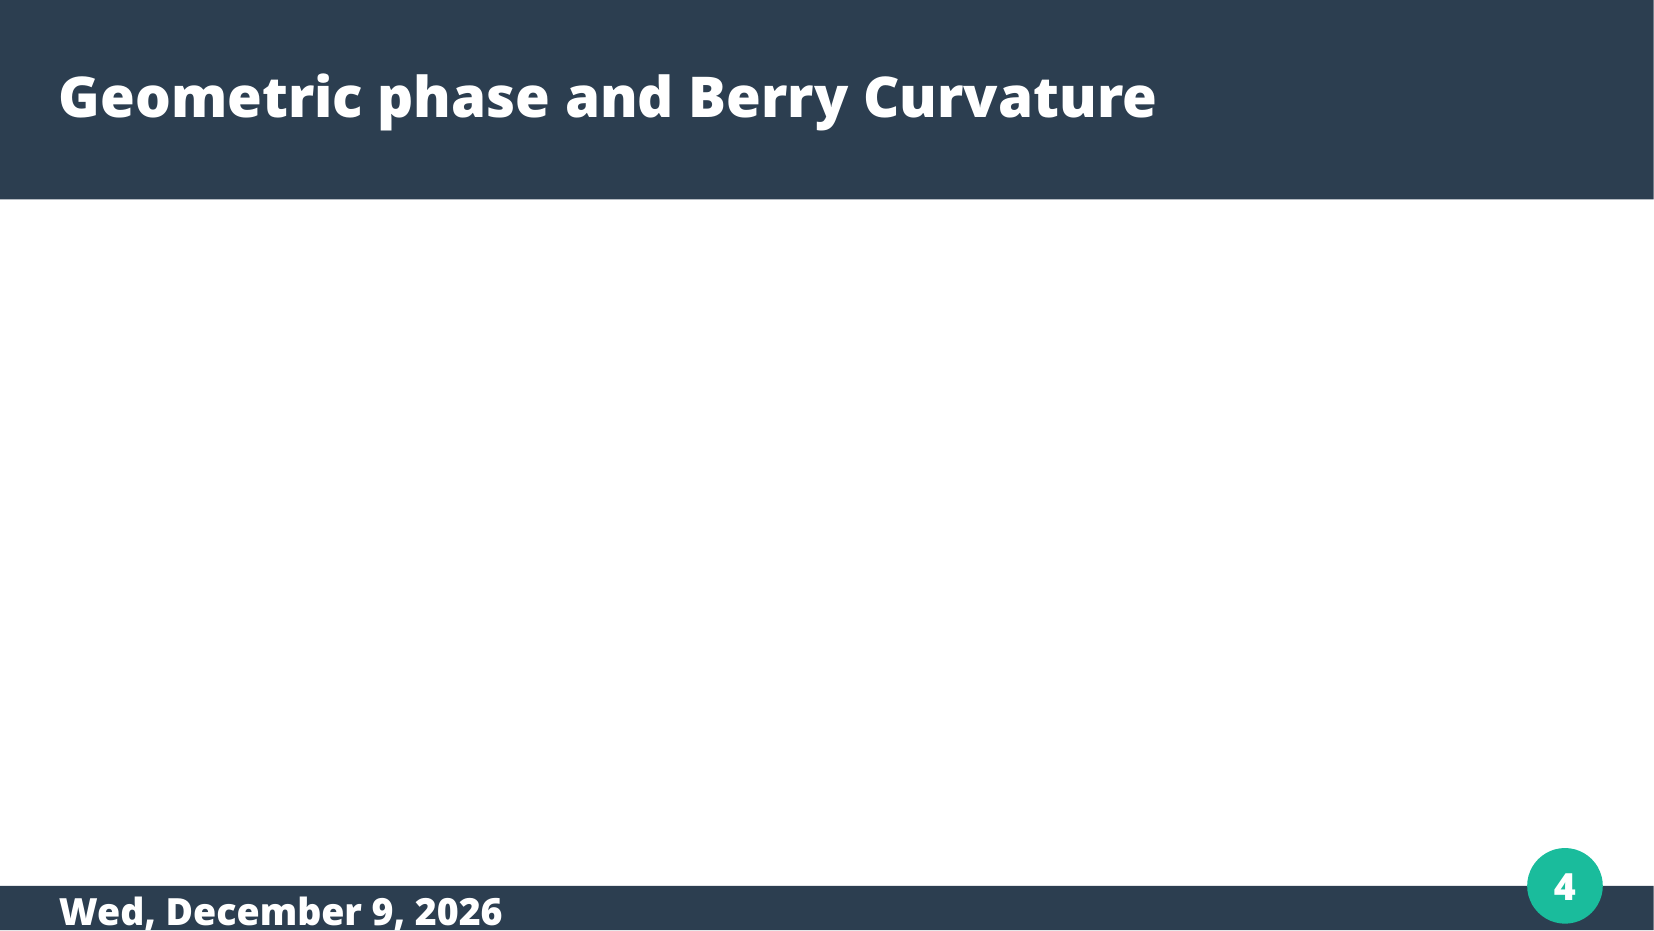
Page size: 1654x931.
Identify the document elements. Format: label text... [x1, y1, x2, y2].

title Geometric phase and Berry Curvature [59, 37, 1595, 155]
